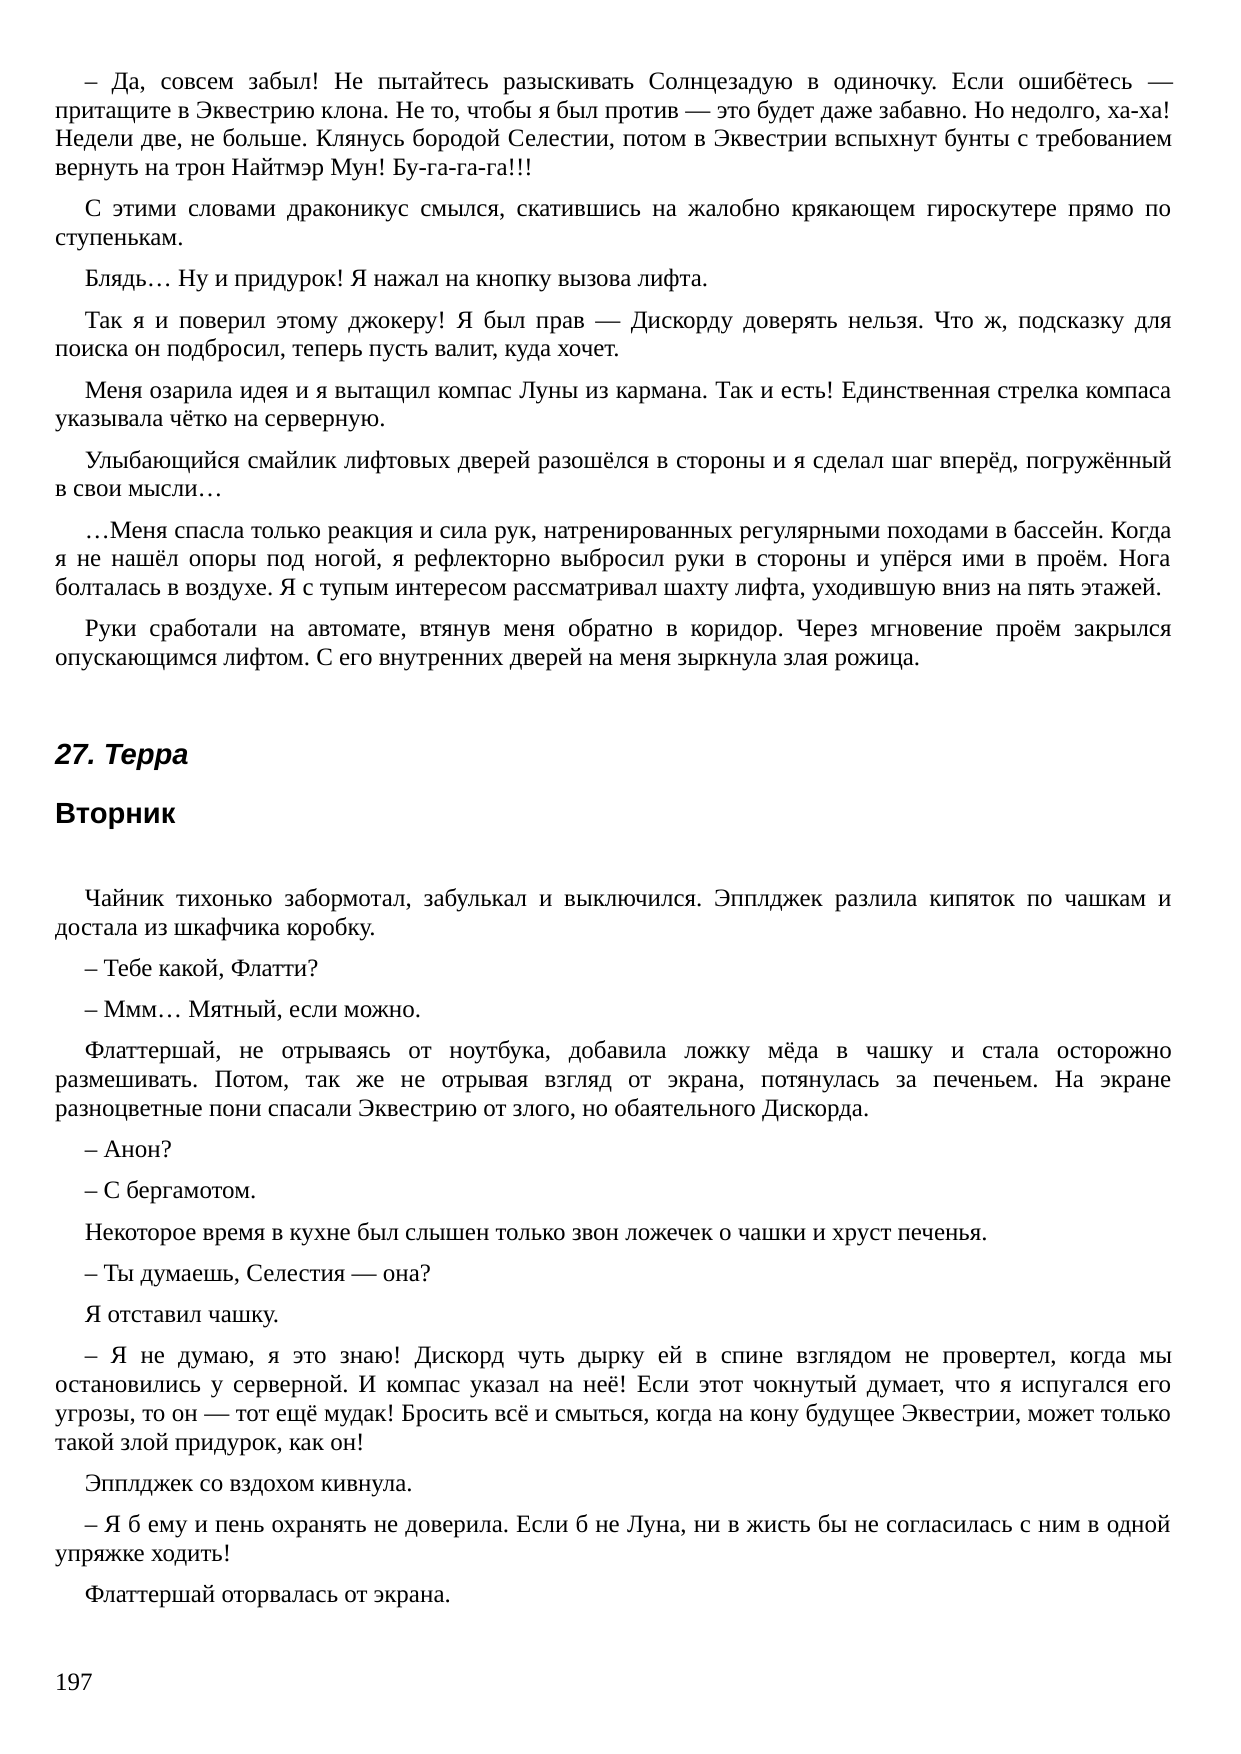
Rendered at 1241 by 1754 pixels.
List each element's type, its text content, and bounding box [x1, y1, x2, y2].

text – С бергамотом. [55, 1176, 1173, 1204]
subtitle Вторник [55, 796, 1173, 829]
subtitle 27. Терра [55, 737, 1173, 771]
text – Анон? [55, 1134, 1173, 1163]
text Флаттершай оторвалась от экрана. [55, 1579, 1173, 1608]
text – Ты думаешь, Селестия — она? [55, 1258, 1173, 1287]
text Так я и поверил этому джокеру! Я был прав — Дискорду доверять нельзя. Что ж, подсказку для поиска он подбросил, теперь пусть валит, куда хочет. [55, 305, 1173, 362]
text …Меня спасла только реакция и сила рук, натренированных регулярными походами в бассейн. Когда я не нашёл опоры под ногой, я рефлекторно выбросил руки в стороны и упёрся ими в проём. Нога болталась в воздухе. Я с тупым интересом рассматривал шахту лифта, уходившую вниз на пять этажей. [55, 515, 1173, 601]
text – Я б ему и пень охранять не доверила. Если б не Луна, ни в жисть бы не согласилась с ним в одной упряжке ходить! [55, 1509, 1173, 1567]
text Блядь… Ну и придурок! Я нажал на кнопку вызова лифта. [55, 263, 1173, 292]
text – Тебе какой, Флатти? [55, 953, 1173, 982]
text Некоторое время в кухне был слышен только звон ложечек о чашки и хруст печенья. [55, 1217, 1173, 1246]
text С этими словами драконикус смылся, скатившись на жалобно крякающем гироскутере прямо по ступенькам. [55, 193, 1173, 251]
text – Я не думаю, я это знаю! Дискорд чуть дырку ей в спине взглядом не провертел, когда мы остановились у серверной. И компас указал на неё! Если этот чокнутый думает, что я испугался его угрозы, то он — тот ещё мудак! Бросить всё и смыться, когда на кону будущее Эквестрии, может только такой злой придурок, как он! [55, 1341, 1173, 1456]
text – Ммм… Мятный, если можно. [55, 994, 1173, 1023]
text Руки сработали на автомате, втянув меня обратно в коридор. Через мгновение проём закрылся опускающимся лифтом. С его внутренних дверей на меня зыркнула злая рожица. [55, 613, 1173, 671]
text – Да, совсем забыл! Не пытайтесь разыскивать Солнцезадую в одиночку. Если ошибётесь — притащите в Эквестрию клона. Не то, чтобы я был против — это будет даже забавно. Но недолго, ха-ха! Недели две, не больше. Клянусь бородой Селестии, потом в Эквестрии вспыхнут бунты с требованием вернуть на трон Найтмэр Мун! Бу-га-га-га!!! [55, 66, 1173, 181]
text Эпплджек со вздохом кивнула. [55, 1468, 1173, 1497]
text Флаттершай, не отрываясь от ноутбука, добавила ложку мёда в чашку и стала осторожно размешивать. Потом, так же не отрывая взгляд от экрана, потянулась за печеньем. На экране разноцветные пони спасали Эквестрию от злого, но обаятельного Дискорда. [55, 1036, 1173, 1122]
text Меня озарила идея и я вытащил компас Луны из кармана. Так и есть! Единственная стрелка компаса указывала чётко на серверную. [55, 375, 1173, 432]
text Улыбающийся смайлик лифтовых дверей разошёлся в стороны и я сделал шаг вперёд, погружённый в свои мысли… [55, 445, 1173, 502]
text Я отставил чашку. [55, 1299, 1173, 1328]
text Чайник тихонько забормотал, забулькал и выключился. Эпплджек разлила кипяток по чашкам и достала из шкафчика коробку. [55, 883, 1173, 941]
